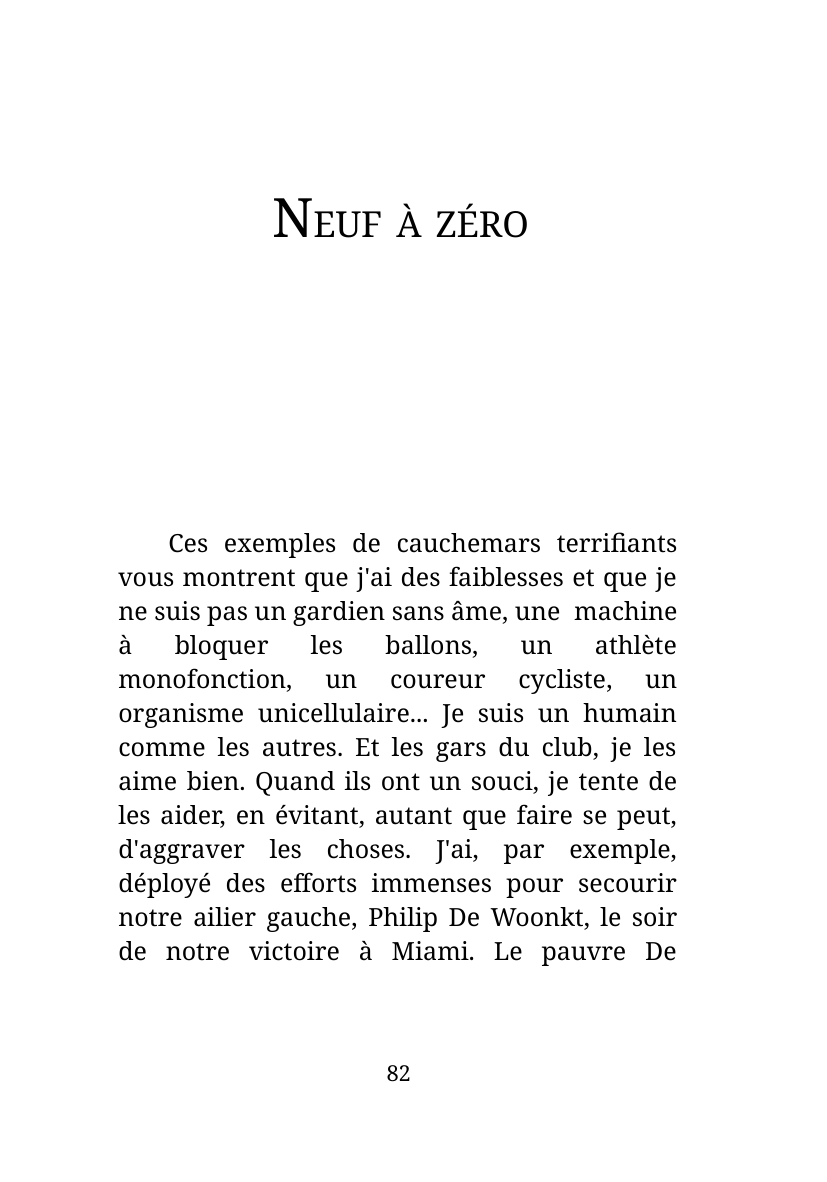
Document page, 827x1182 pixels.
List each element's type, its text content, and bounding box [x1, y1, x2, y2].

text Ces exemples de cauchemars terrifiants vous montrent que j'ai des faiblesses et que je ne suis pas un gardien sans âme, une machine à bloquer les ballons, un athlète monofonction, un coureur cycliste, un organisme unicellulaire... Je suis un humain comme les autres. Et les gars du club, je les aime bien. Quand ils ont un souci, je tente de les aider, en évitant, autant que faire se peut, d'aggraver les choses. J'ai, par exemple, déployé des efforts immenses pour secourir notre ailier gauche, Philip De Woonkt, le soir de notre victoire à Miami. Le pauvre De [118, 525, 677, 968]
text Neuf à zéro [121, 179, 679, 253]
